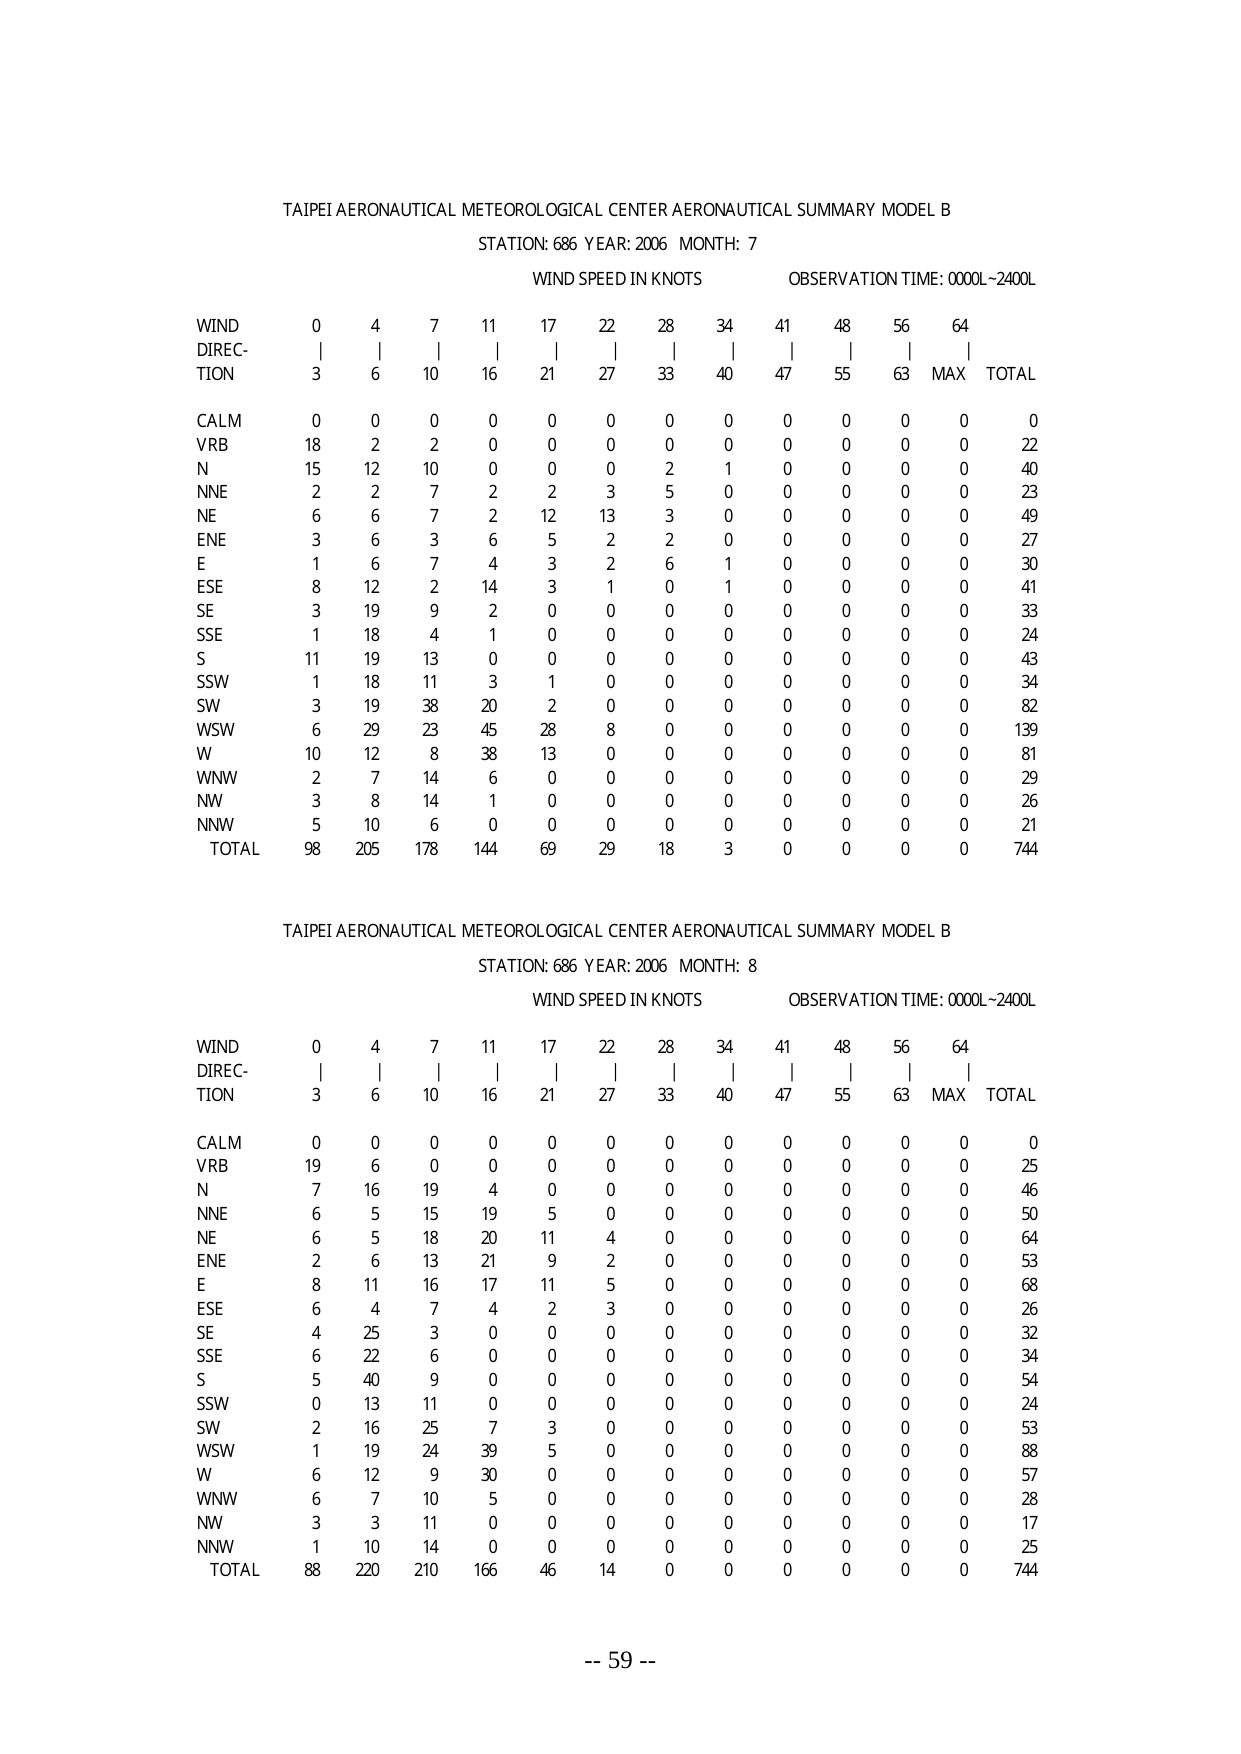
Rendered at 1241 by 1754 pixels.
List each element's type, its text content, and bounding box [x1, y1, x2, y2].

text -- 59 -- [543, 1637, 697, 1674]
